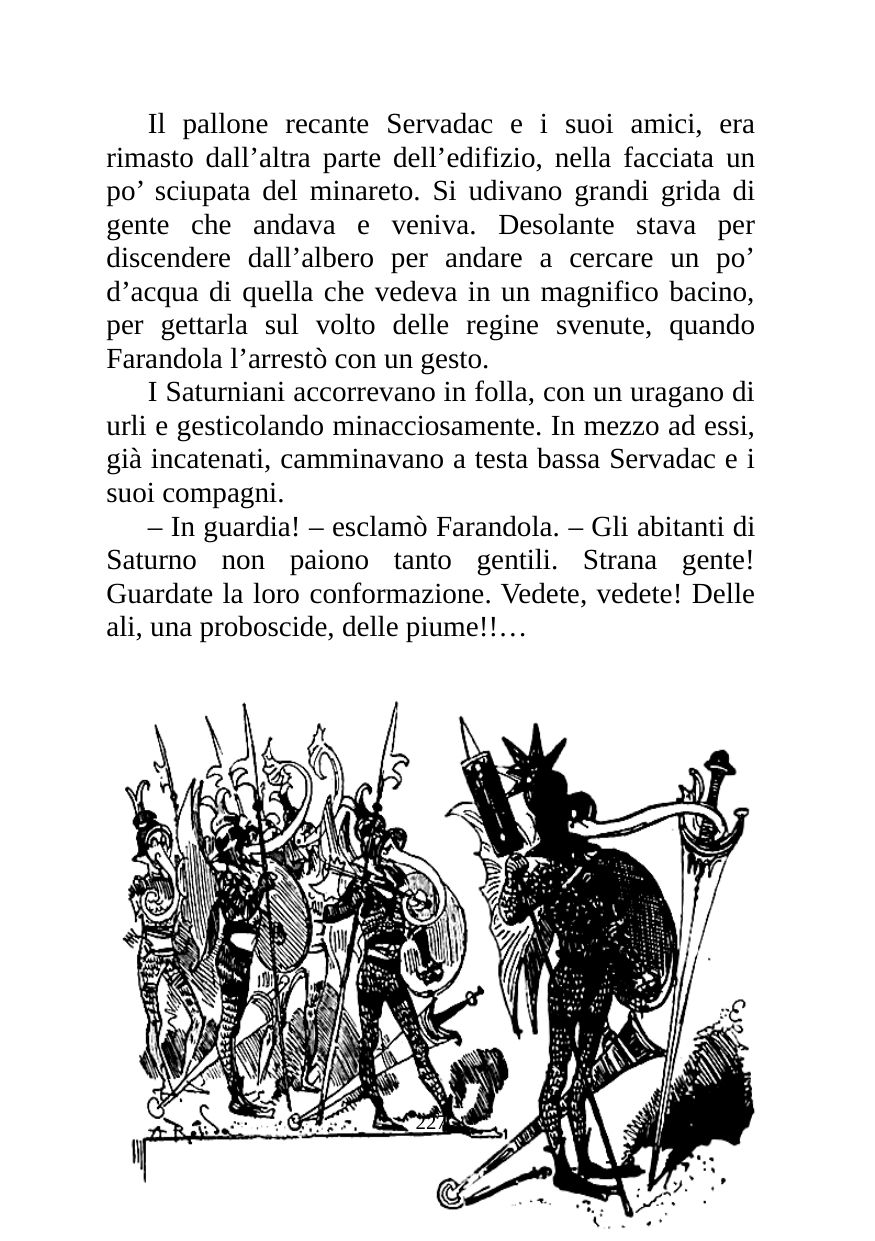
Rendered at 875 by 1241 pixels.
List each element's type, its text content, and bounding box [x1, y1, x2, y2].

picture [113, 692, 763, 1236]
text Il pallone recante Servadac e i suoi amici, era rimasto dall’altra parte dell’edifizio, nella facciata un po’ sciupata del minareto. Si udivano grandi grida di gente che andava e veniva. Desolante stava per discendere dall’albero per andare a cercare un po’ d’acqua di quella che vedeva in un magnifico bacino, per gettarla sul volto delle regine svenute, quando Farandola l’arrestò con un gesto. [106, 106, 756, 374]
text I Saturniani accorrevano in folla, con un uragano di urli e gesticolando minacciosamente. In mezzo ad essi, già incatenati, camminavano a testa bassa Servadac e i suoi compagni. [106, 374, 756, 509]
text – In guardia! – esclamò Farandola. – Gli abitanti di Saturno non paiono tanto gentili. Strana gente! Guardate la loro conformazione. Vedete, vedete! Delle ali, una proboscide, delle piume!!… [106, 509, 756, 643]
